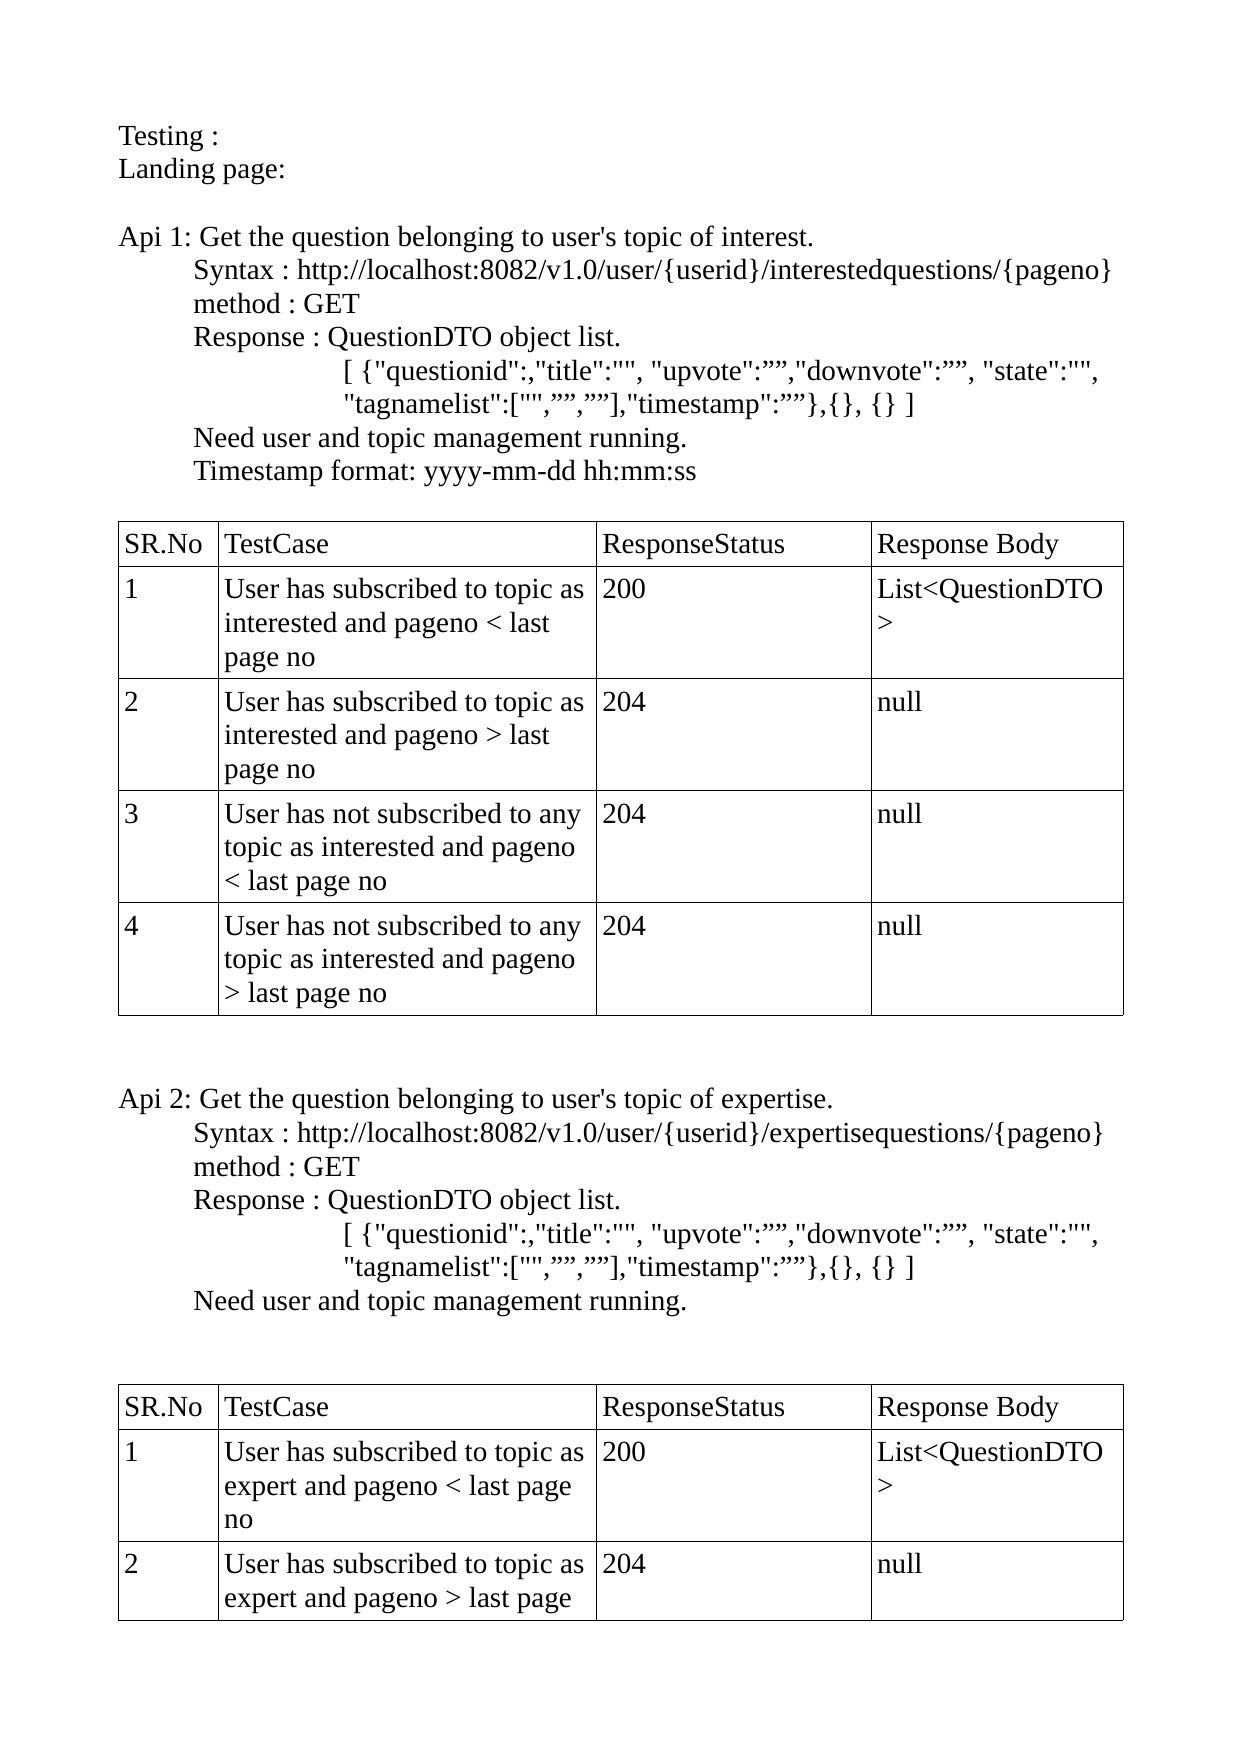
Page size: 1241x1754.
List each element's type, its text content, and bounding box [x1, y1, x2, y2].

text method : GET [118, 286, 1122, 319]
text Syntax : http://localhost:8082/v1.0/user/{userid}/expertisequestions/{pageno} [118, 1115, 1122, 1149]
table_cell 200 [597, 567, 871, 678]
text Need user and topic management running. [118, 420, 1122, 453]
table_cell 204 [597, 903, 871, 1014]
table_header TestCase [219, 522, 596, 566]
text Response : QuestionDTO object list. [118, 319, 1122, 353]
table_header ResponseStatus [597, 1385, 871, 1429]
table_cell User has subscribed to topic as interested and pageno > last page no [219, 679, 596, 790]
text Syntax : http://localhost:8082/v1.0/user/{userid}/interestedquestions/{pageno} [118, 252, 1122, 286]
table_cell User has subscribed to topic as expert and pageno > last page [219, 1542, 596, 1619]
table_cell List<QuestionDTO> [872, 567, 1123, 678]
table_cell null [872, 791, 1123, 902]
table_cell null [872, 1542, 1123, 1619]
table_header TestCase [219, 1385, 596, 1429]
text Landing page: [118, 152, 1122, 185]
table_cell null [872, 679, 1123, 790]
table_header SR.No [119, 522, 218, 566]
table_cell 2 [119, 1542, 218, 1619]
table_cell 1 [119, 567, 218, 678]
text Api 1: Get the question belonging to user's topic of interest. [118, 219, 1122, 252]
table_cell 200 [597, 1430, 871, 1541]
table_cell 3 [119, 791, 218, 902]
table_cell 204 [597, 679, 871, 790]
text [ {"questionid":,"title":"", "upvote":””,"downvote":””, "state":"", "tagnamelist":["",””,””],"timestamp":””},{}, {} ] [118, 353, 1122, 420]
table_header ResponseStatus [597, 522, 871, 566]
table_cell List<QuestionDTO> [872, 1430, 1123, 1541]
table_header SR.No [119, 1385, 218, 1429]
table_cell 204 [597, 1542, 871, 1619]
table_cell User has not subscribed to any topic as interested and pageno > last page no [219, 903, 596, 1014]
text [ {"questionid":,"title":"", "upvote":””,"downvote":””, "state":"", "tagnamelist":["",””,””],"timestamp":””},{}, {} ] [118, 1216, 1122, 1283]
table_header Response Body [872, 522, 1123, 566]
table_cell 1 [119, 1430, 218, 1541]
table_cell User has subscribed to topic as expert and pageno < last page no [219, 1430, 596, 1541]
text method : GET [118, 1149, 1122, 1182]
text Response : QuestionDTO object list. [118, 1182, 1122, 1216]
table_header Response Body [872, 1385, 1123, 1429]
table_cell 204 [597, 791, 871, 902]
table_cell User has not subscribed to any topic as interested and pageno < last page no [219, 791, 596, 902]
table_cell User has subscribed to topic as interested and pageno < last page no [219, 567, 596, 678]
table_cell 4 [119, 903, 218, 1014]
text Testing : [118, 118, 1122, 152]
table_cell 2 [119, 679, 218, 790]
text Api 2: Get the question belonging to user's topic of expertise. [118, 1082, 1122, 1115]
text Need user and topic management running. [118, 1283, 1122, 1316]
table_cell null [872, 903, 1123, 1014]
text Timestamp format: yyyy-mm-dd hh:mm:ss [118, 453, 1122, 487]
